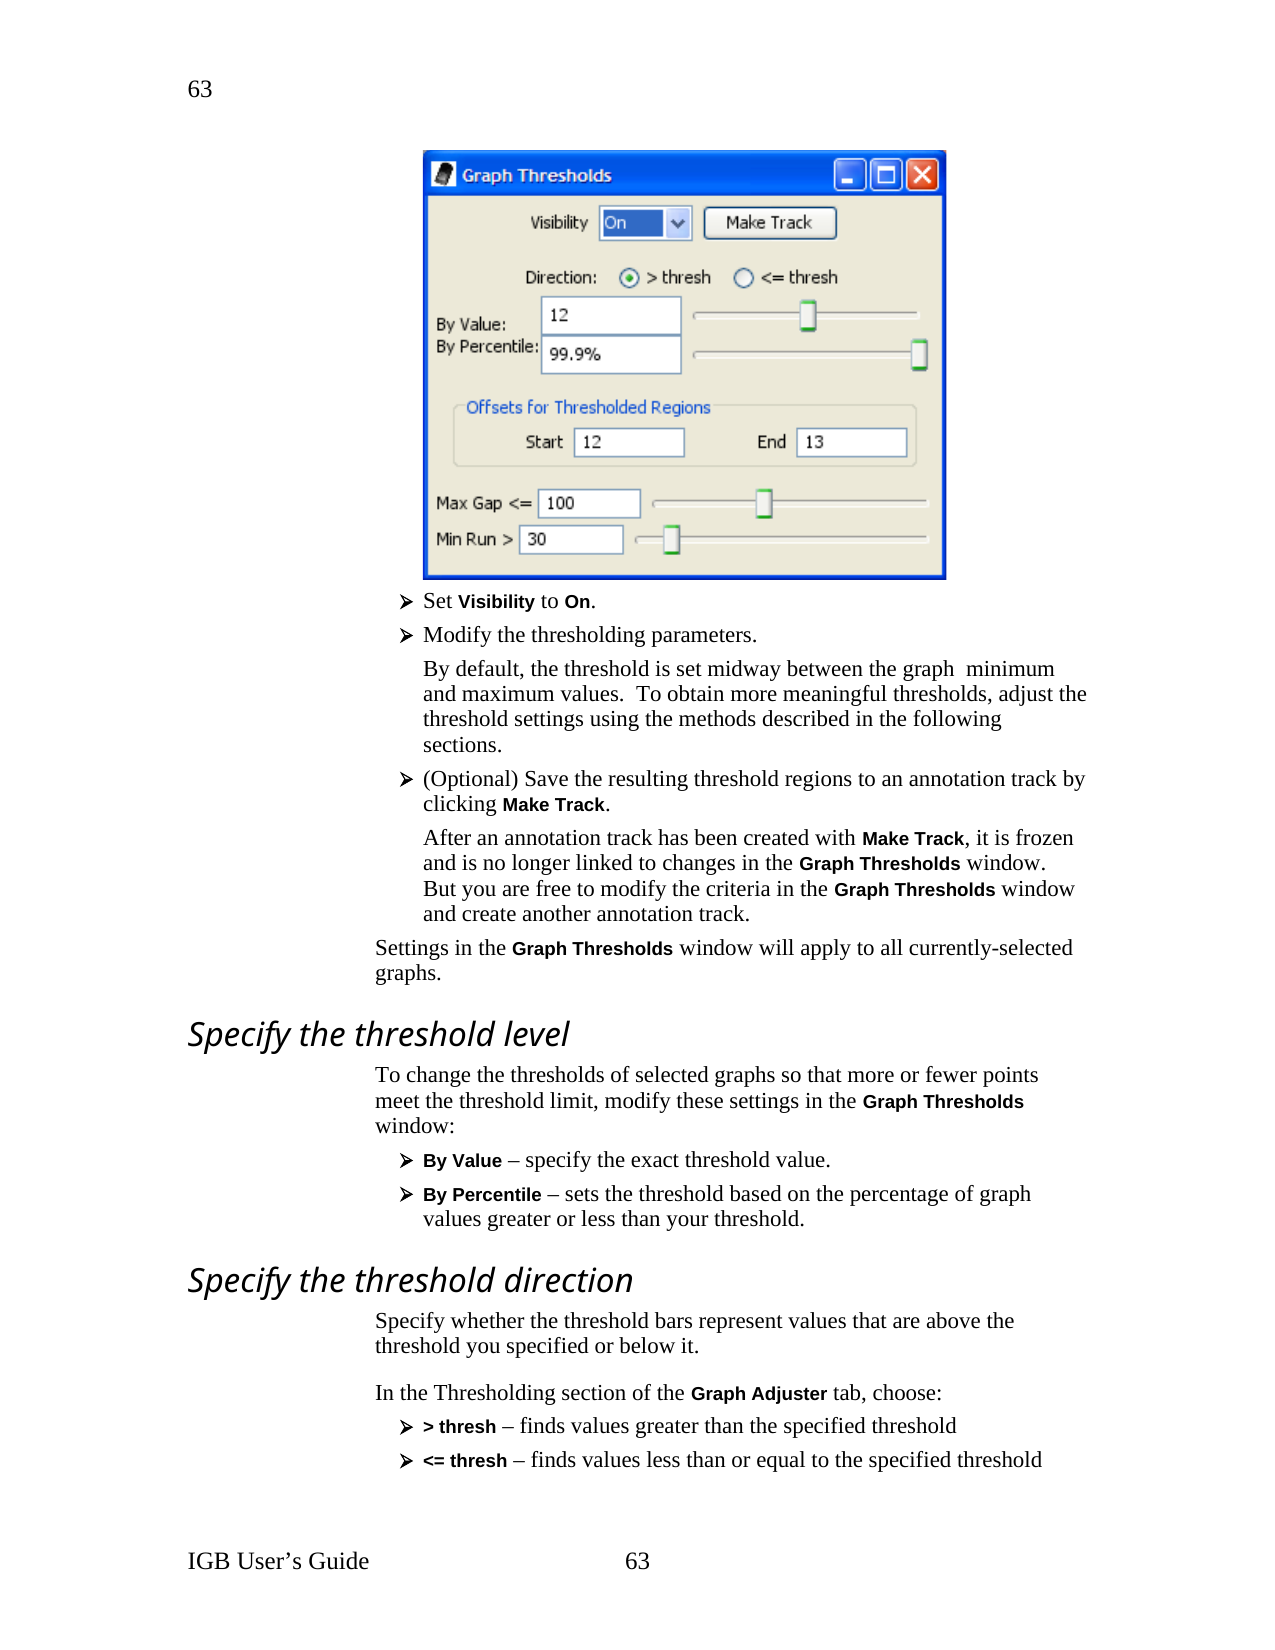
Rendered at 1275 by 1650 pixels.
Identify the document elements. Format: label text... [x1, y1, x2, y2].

text Specify whether the threshold bars represent values that are above the threshold you specified or below it. [375, 1308, 1087, 1359]
list By Value – specify the exact threshold value. [399, 1147, 1087, 1172]
list <= thresh – finds values less than or equal to the specified threshold [399, 1447, 1087, 1473]
text In the Thresholding section of the Graph Adjuster tab, choose: [375, 1380, 1087, 1405]
text To change the thresholds of selected graphs so that more or fewer points meet the threshold limit, modify these settings in the Graph Thresholds window: [375, 1062, 1087, 1138]
text Settings in the Graph Thresholds window will apply to all currently-selected graphs. [375, 935, 1087, 986]
list By Percentile – sets the threshold based on the percentage of graph values greater or less than your threshold. [399, 1181, 1087, 1231]
picture [422, 150, 947, 580]
list > thresh – finds values greater than the specified threshold [399, 1413, 1087, 1439]
subtitle Specify the threshold direction [187, 1256, 1087, 1302]
list Modify the thresholding parameters. [399, 622, 1087, 647]
list After an annotation track has been created with Make Track, it is frozen and is no longer linked to changes in the Graph Thresholds window. But you are free to modify the criteria in the Graph Thresholds window and create another annotation track. [399, 825, 1087, 926]
list Set Visibility to On. [399, 588, 1087, 613]
list (Optional) Save the resulting threshold regions to an annotation track by clicking Make Track. [399, 766, 1087, 816]
list By default, the threshold is set midway between the graph minimum and maximum values. To obtain more meaningful thresholds, adjust the threshold settings using the methods described in the following sections. [399, 656, 1087, 757]
subtitle Specify the threshold level [187, 1011, 1087, 1056]
